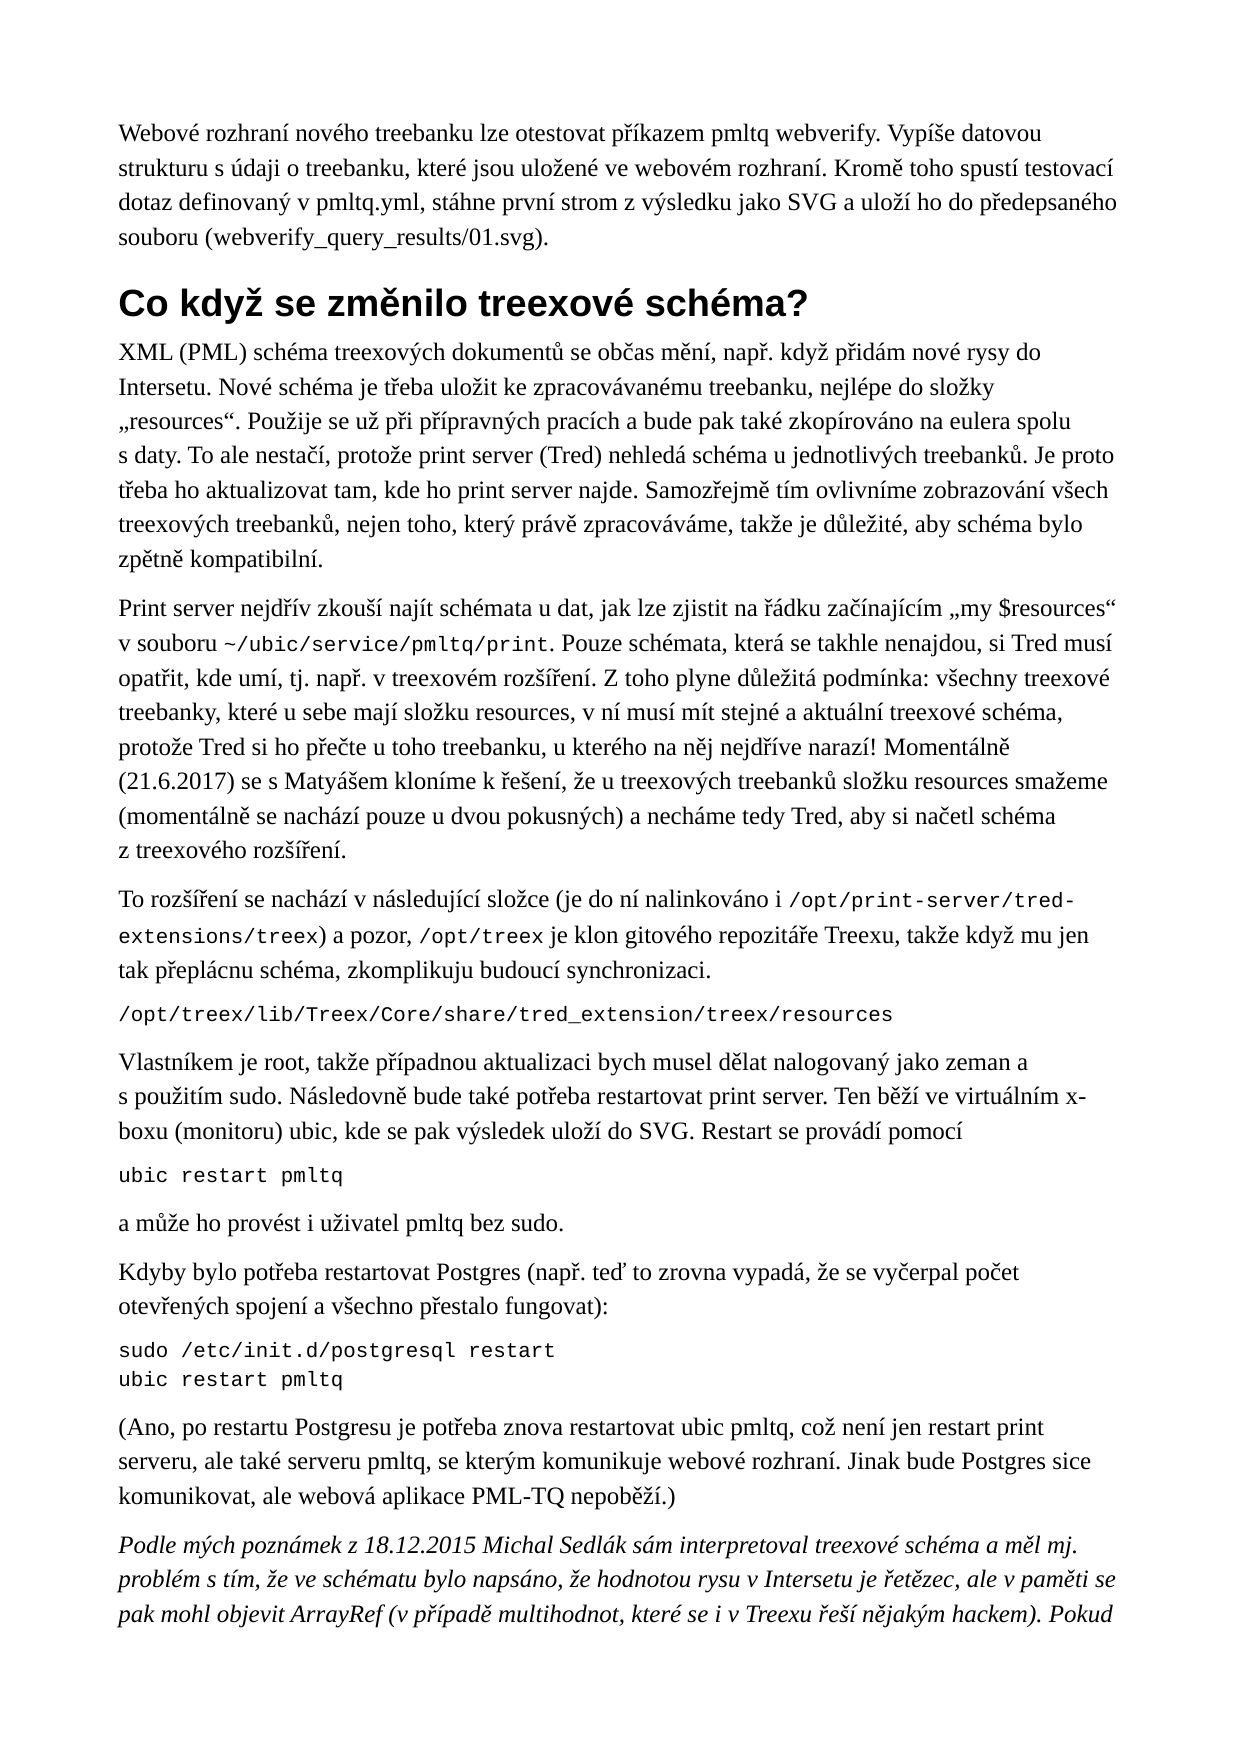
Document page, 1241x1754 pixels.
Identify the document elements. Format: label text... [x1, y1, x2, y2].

text Print server nejdřív zkouší najít schémata u dat, jak lze zjistit na řádku začínajícím „my $resources“ v souboru ~/ubic/service/pmltq/print. Pouze schémata, která se takhle nenajdou, si Tred musí opatřit, kde umí, tj. např. v treexovém rozšíření. Z toho plyne důležitá podmínka: všechny treexové treebanky, které u sebe mají složku resources, v ní musí mít stejné a aktuální treexové schéma, protože Tred si ho přečte u toho treebanku, u kterého na něj nejdříve narazí! Momentálně (21.6.2017) se s Matyášem kloníme k řešení, že u treexových treebanků složku resources smažeme (momentálně se nachází pouze u dvou pokusných) a necháme tedy Tred, aby si načetl schéma z treexového rozšíření. [118, 593, 1122, 864]
text /opt/treex/lib/Treex/Core/share/tred_extension/treex/resources [118, 1004, 1122, 1028]
text To rozšíření se nachází v následující složce (je do ní nalinkováno i /opt/print-server/tred-extensions/treex) a pozor, /opt/treex je klon gitového repozitáře Treexu, takže když mu jen tak přeplácnu schéma, zkomplikuju budoucí synchronizaci. [118, 884, 1122, 984]
text a může ho provést i uživatel pmltq bez sudo. [118, 1208, 1122, 1237]
subtitle Co když se změnilo treexové schéma? [118, 281, 1122, 325]
text Vlastníkem je root, takže případnou aktualizaci bych musel dělat nalogovaný jako zeman a s použitím sudo. Následovně bude také potřeba restartovat print server. Ten běží ve virtuálním x-boxu (monitoru) ubic, kde se pak výsledek uloží do SVG. Restart se provádí pomocí [118, 1047, 1122, 1145]
text sudo /etc/init.d/postgresql restart ubic restart pmltq [118, 1341, 1122, 1392]
text Kdyby bylo potřeba restartovat Postgres (např. teď to zrovna vypadá, že se vyčerpal počet otevřených spojení a všechno přestalo fungovat): [118, 1257, 1122, 1320]
text Podle mých poznámek z 18.12.2015 Michal Sedlák sám interpretoval treexové schéma a měl mj. problém s tím, že ve schématu bylo napsáno, že hodnotou rysu v Intersetu je řetězec, ale v paměti se pak mohl objevit ArrayRef (v případě multihodnot, které se i v Treexu řeší nějakým hackem). Pokud [118, 1530, 1122, 1627]
text ubic restart pmltq [118, 1165, 1122, 1189]
text Webové rozhraní nového treebanku lze otestovat příkazem pmltq webverify. Vypíše datovou strukturu s údaji o treebanku, které jsou uložené ve webovém rozhraní. Kromě toho spustí testovací dotaz definovaný v pmltq.yml, stáhne první strom z výsledku jako SVG a uloží ho do předepsaného souboru (webverify_query_results/01.svg). [118, 118, 1122, 250]
text (Ano, po restartu Postgresu je potřeba znova restartovat ubic pmltq, což není jen restart print serveru, ale také serveru pmltq, se kterým komunikuje webové rozhraní. Jinak bude Postgres sice komunikovat, ale webová aplikace PML-TQ nepoběží.) [118, 1412, 1122, 1509]
text XML (PML) schéma treexových dokumentů se občas mění, např. když přidám nové rysy do Intersetu. Nové schéma je třeba uložit ke zpracovávanému treebanku, nejlépe do složky „resources“. Použije se už při přípravných pracích a bude pak také zkopírováno na eulera spolu s daty. To ale nestačí, protože print server (Tred) nehledá schéma u jednotlivých treebanků. Je proto třeba ho aktualizovat tam, kde ho print server najde. Samozřejmě tím ovlivníme zobrazování všech treexových treebanků, nejen toho, který právě zpracováváme, takže je důležité, aby schéma bylo zpětně kompatibilní. [118, 337, 1122, 573]
